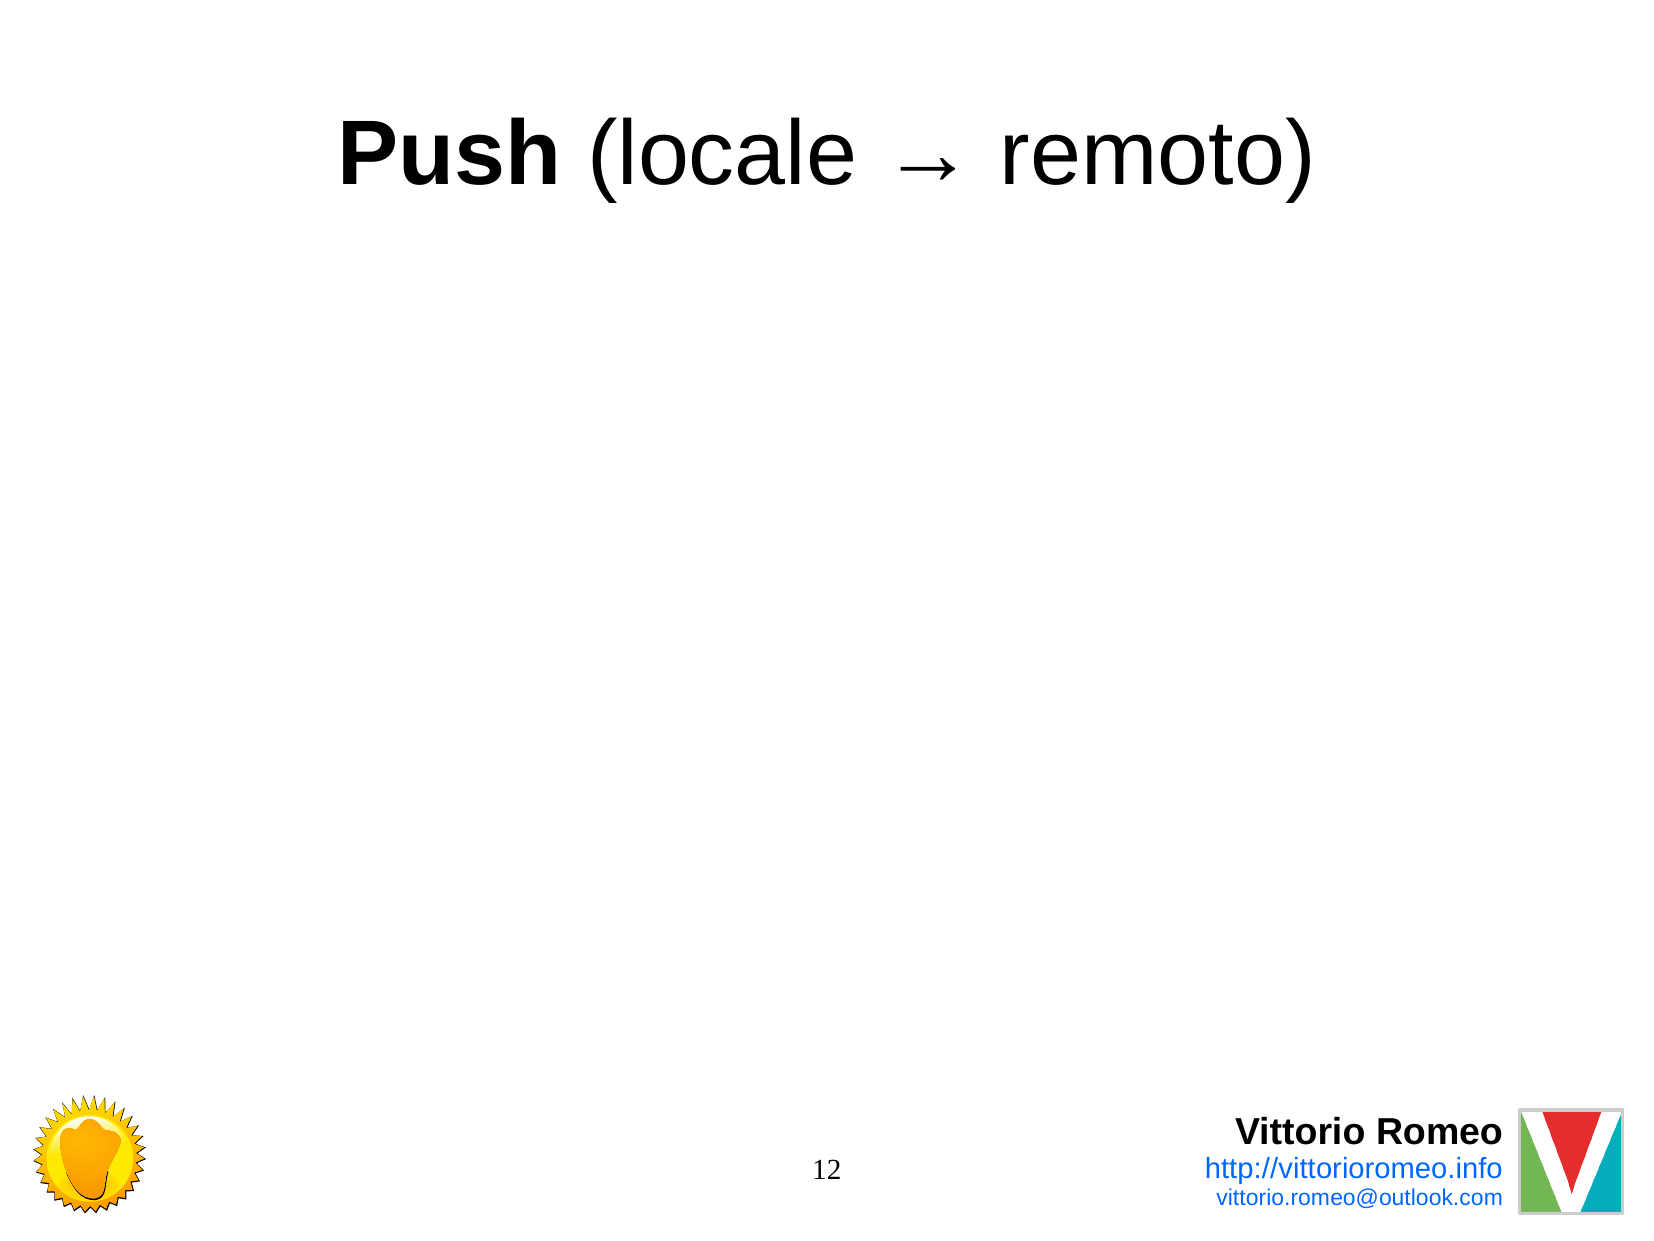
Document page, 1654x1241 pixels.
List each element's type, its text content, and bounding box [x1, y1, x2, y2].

title Push (locale → remoto) [82, 49, 1571, 257]
picture [1521, 1112, 1621, 1212]
